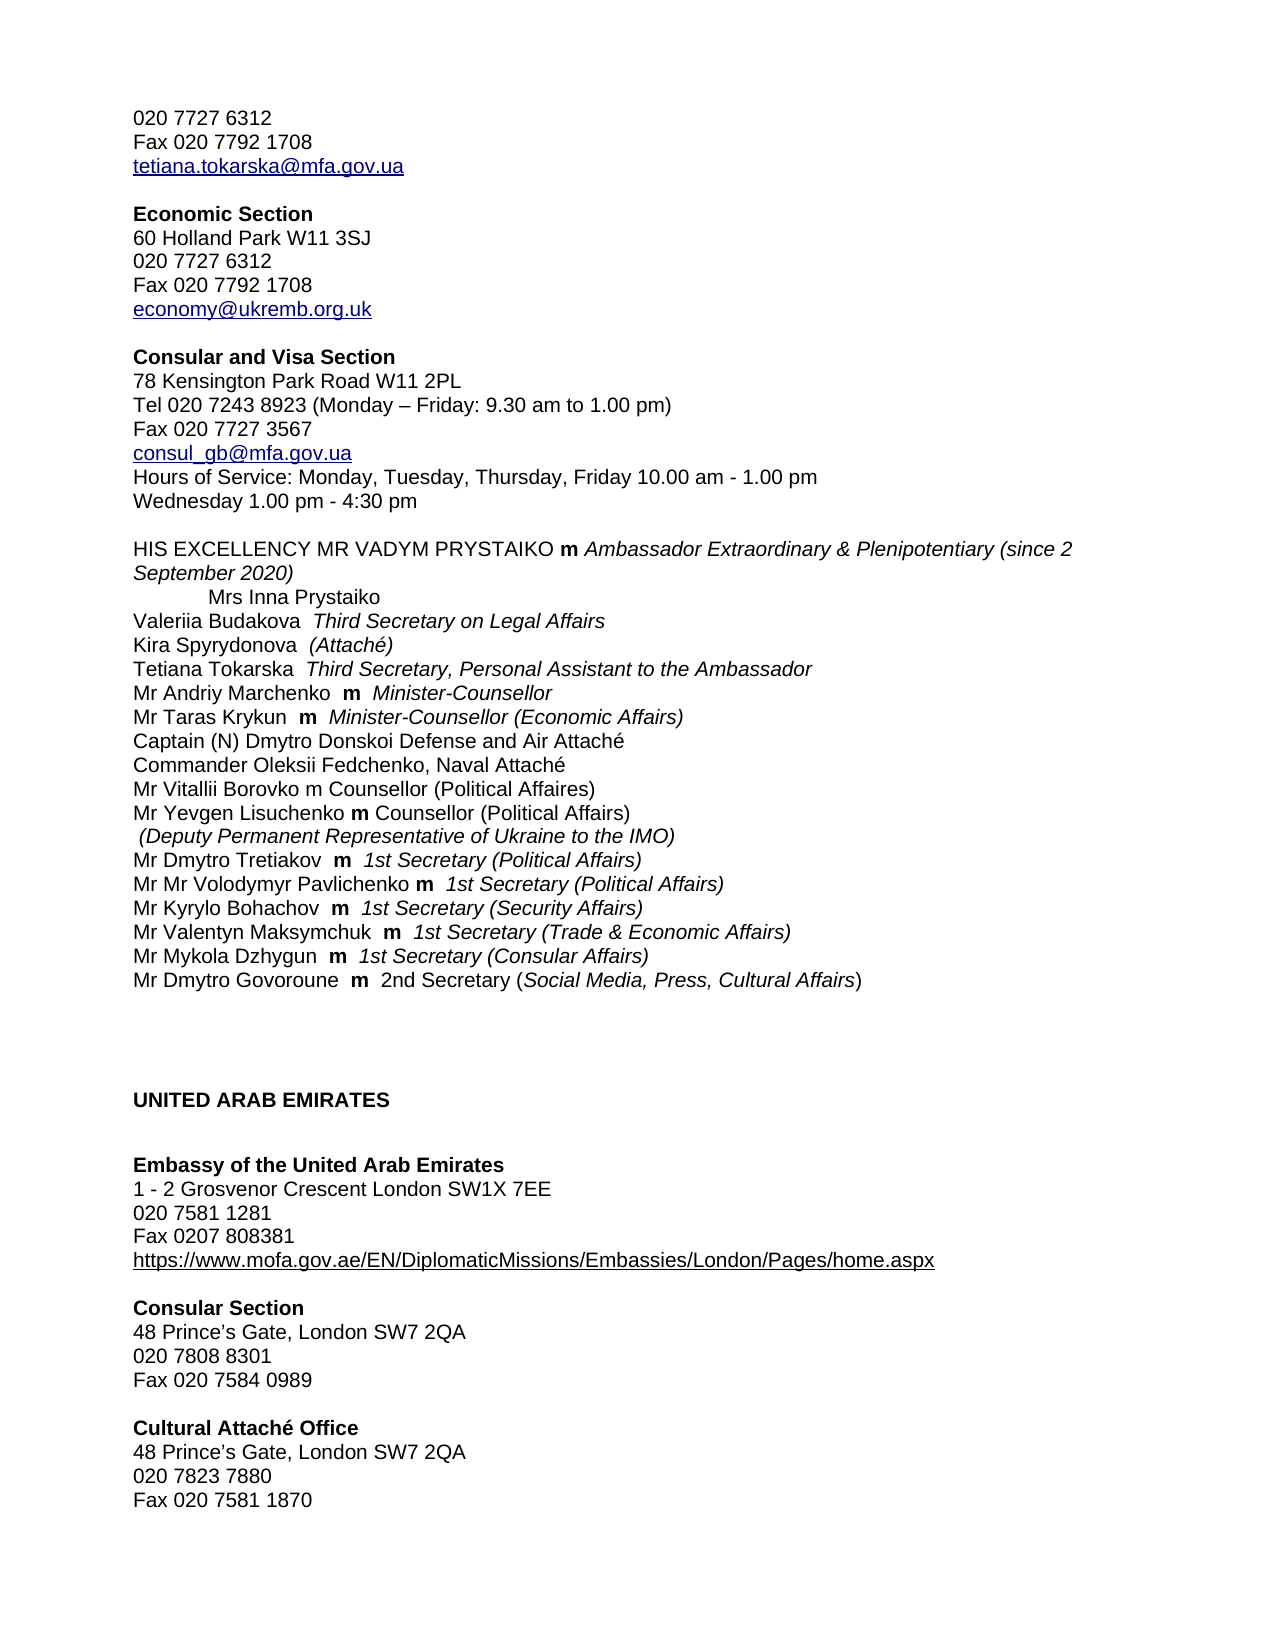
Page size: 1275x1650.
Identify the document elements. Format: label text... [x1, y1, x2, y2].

text 020 7808 8301 [133, 1344, 1181, 1368]
text Cultural Attaché Office [133, 1416, 1181, 1440]
text Economic Section [133, 201, 1181, 225]
text (Deputy Permanent Representative of Ukraine to the IMO) [133, 824, 1181, 848]
text Fax 020 7792 1708 [133, 129, 1181, 153]
text Fax 0207 808381 [133, 1224, 1181, 1248]
text Mr Dmytro Govoroune m 2nd Secretary (Social Media, Press, Cultural Affairs) [133, 968, 1181, 992]
text Fax 020 7584 0989 [133, 1368, 1181, 1392]
text Valeriia Budakova Third Secretary on Legal Affairs [133, 609, 1181, 633]
text Captain (N) Dmytro Donskoi Defense and Air Attaché [133, 728, 1181, 752]
text Mr Yevgen Lisuchenko m Counsellor (Political Affairs) [133, 800, 1181, 824]
text Wednesday 1.00 pm - 4:30 pm [133, 489, 1181, 513]
text Mr Andriy Marchenko m Minister-Counsellor [133, 681, 1181, 704]
text https://www.mofa.gov.ae/EN/DiplomaticMissions/Embassies/London/Pages/home.aspx [133, 1248, 1181, 1272]
text Fax 020 7727 3567 [133, 417, 1181, 441]
text Kira Spyrydonova (Attaché) [133, 633, 1181, 657]
text Consular and Visa Section [133, 345, 1181, 369]
text Mr Kyrylo Bohachov m 1st Secretary (Security Affairs) [133, 896, 1181, 920]
text 020 7581 1281 [133, 1200, 1181, 1224]
text Mrs Inna Prystaiko [133, 585, 1181, 609]
text economy@ukremb.org.uk [133, 297, 1181, 321]
text 78 Kensington Park Road W11 2PL [133, 369, 1181, 393]
text Mr Mr Volodymyr Pavlichenko m 1st Secretary (Political Affairs) [133, 872, 1181, 896]
text Consular Section [133, 1296, 1181, 1320]
text Mr Mykola Dzhygun m 1st Secretary (Consular Affairs) [133, 944, 1181, 968]
text Tetiana Tokarska Third Secretary, Personal Assistant to the Ambassador [133, 657, 1181, 681]
text 60 Holland Park W11 3SJ [133, 225, 1181, 249]
text Mr Vitallii Borovko m Counsellor (Political Affaires) [133, 776, 1181, 800]
text tetiana.tokarska@mfa.gov.ua [133, 153, 1181, 177]
text consul_gb@mfa.gov.ua [133, 441, 1181, 465]
text Fax 020 7792 1708 [133, 273, 1181, 297]
text 1 - 2 Grosvenor Crescent London SW1X 7EE [133, 1176, 1181, 1200]
text 020 7727 6312 [133, 106, 1181, 129]
text 020 7823 7880 [133, 1464, 1181, 1488]
text Hours of Service: Monday, Tuesday, Thursday, Friday 10.00 am - 1.00 pm [133, 465, 1181, 489]
text Mr Valentyn Maksymchuk m 1st Secretary (Trade & Economic Affairs) [133, 920, 1181, 944]
text HIS EXCELLENCY MR VADYM PRYSTAIKO m Ambassador Extraordinary & Plenipotentiary (since 2 September 2020) [133, 537, 1181, 585]
text Fax 020 7581 1870 [133, 1488, 1181, 1512]
text Commander Oleksii Fedchenko, Naval Attaché [133, 752, 1181, 776]
text 020 7727 6312 [133, 249, 1181, 273]
text Tel 020 7243 8923 (Monday – Friday: 9.30 am to 1.00 pm) [133, 393, 1181, 417]
text 48 Prince’s Gate, London SW7 2QA [133, 1440, 1181, 1464]
text 48 Prince’s Gate, London SW7 2QA [133, 1320, 1181, 1344]
text Mr Taras Krykun m Minister-Counsellor (Economic Affairs) [133, 704, 1181, 728]
text UNITED ARAB EMIRATES [133, 1088, 1181, 1112]
text Embassy of the United Arab Emirates [133, 1152, 1181, 1176]
text Mr Dmytro Tretiakov m 1st Secretary (Political Affairs) [133, 848, 1181, 872]
